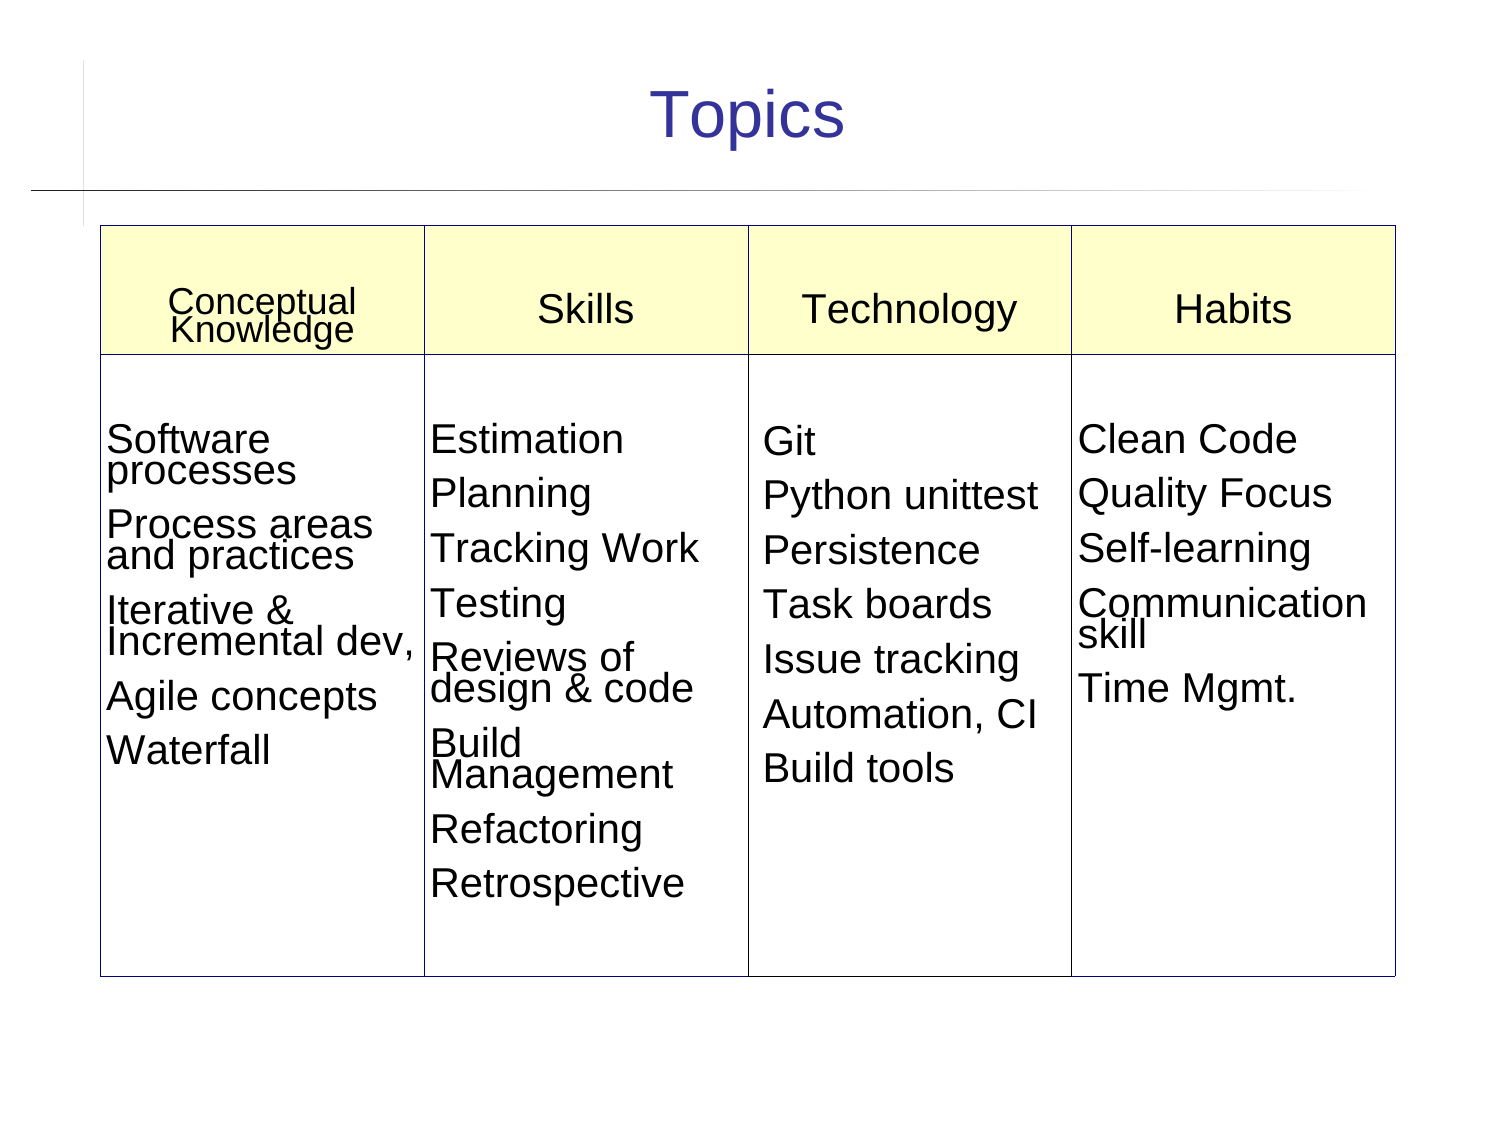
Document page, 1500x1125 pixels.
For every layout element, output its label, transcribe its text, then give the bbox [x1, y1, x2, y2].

title Topics [100, 42, 1395, 180]
table_cell Clean Code Quality Focus Self-learning Communication skill Time Mgmt. [1072, 355, 1395, 976]
table_header Technology [749, 226, 1071, 354]
table_cell Estimation Planning Tracking Work Testing Reviews of design & code Build Management Refactoring Retrospective [425, 355, 748, 976]
table_cell Git Python unittest Persistence Task boards Issue tracking Automation, CI Build tools [749, 355, 1071, 976]
table_header Conceptual Knowledge [101, 226, 424, 354]
table_cell Software processes Process areas and practices Iterative & Incremental dev, Agile concepts Waterfall [101, 355, 424, 976]
table_header Habits [1072, 226, 1395, 354]
table_header Skills [425, 226, 748, 354]
